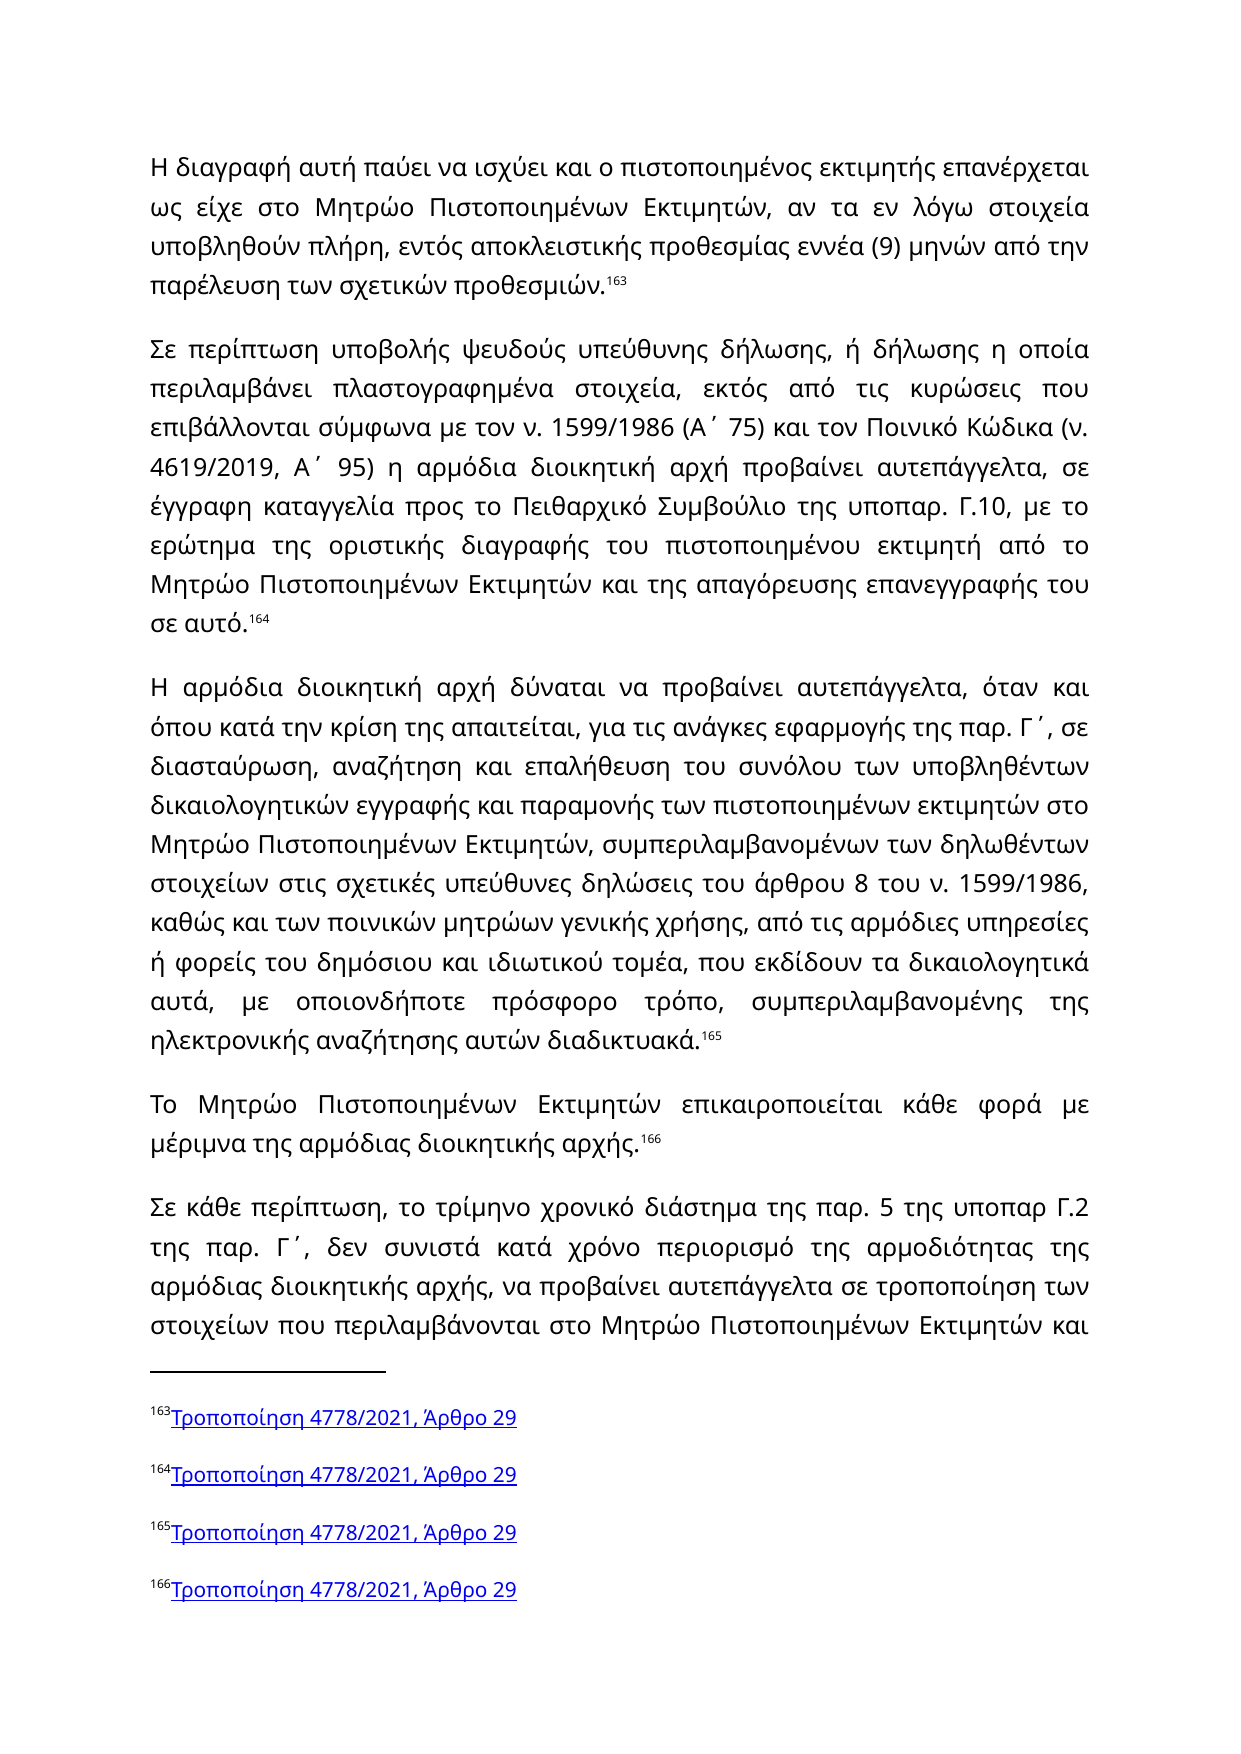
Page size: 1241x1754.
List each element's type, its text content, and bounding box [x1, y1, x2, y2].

text Σε κάθε περίπτωση, το τρίμηνο χρονικό διάστημα της παρ. 5 της υποπαρ Γ.2 της παρ. Γ΄, δεν συνιστά κατά χρόνο περιορισμό της αρμοδιότητας της αρμόδιας διοικητικής αρχής, να προβαίνει αυτεπάγγελτα σε τροποποίηση των στοιχείων που περιλαμβάνονται στο Μητρώο Πιστοποιημένων Εκτιμητών και [150, 1190, 1090, 1342]
text Τροποποίηση 4778/2021, Άρθρο 29 [150, 1460, 1090, 1489]
text Η αρμόδια διοικητική αρχή δύναται να προβαίνει αυτεπάγγελτα, όταν και όπου κατά την κρίση της απαιτείται, για τις ανάγκες εφαρμογής της παρ. Γ΄, σε διασταύρωση, αναζήτηση και επαλήθευση του συνόλου των υποβληθέντων δικαιολογητικών εγγραφής και παραμονής των πιστοποιημένων εκτιμητών στο Μητρώο Πιστοποιημένων Εκτιμητών, συμπεριλαμβανομένων των δηλωθέντων στοιχείων στις σχετικές υπεύθυνες δηλώσεις του άρθρου 8 του ν. 1599/1986, καθώς και των ποινικών μητρώων γενικής χρήσης, από τις αρμόδιες υπηρεσίες ή φορείς του δημόσιου και ιδιωτικού τομέα, που εκδίδουν τα δικαιολογητικά αυτά, με οποιονδήποτε πρόσφορο τρόπο, συμπεριλαμβανομένης της ηλεκτρονικής αναζήτησης αυτών διαδικτυακά. [150, 670, 1090, 1057]
text Τροποποίηση 4778/2021, Άρθρο 29 [150, 1403, 1090, 1431]
text Τροποποίηση 4778/2021, Άρθρο 29 [150, 1576, 1090, 1604]
text Το Μητρώο Πιστοποιημένων Εκτιμητών επικαιροποιείται κάθε φορά με μέριμνα της αρμόδιας διοικητικής αρχής. [150, 1087, 1090, 1160]
text Η διαγραφή αυτή παύει να ισχύει και ο πιστοποιημένος εκτιμητής επανέρχεται ως είχε στο Μητρώο Πιστοποιημένων Εκτιμητών, αν τα εν λόγω στοιχεία υποβληθούν πλήρη, εντός αποκλειστικής προθεσμίας εννέα (9) μηνών από την παρέλευση των σχετικών προθεσμιών. [150, 150, 1090, 302]
text Σε περίπτωση υποβολής ψευδούς υπεύθυνης δήλωσης, ή δήλωσης η οποία περιλαμβάνει πλαστογραφημένα στοιχεία, εκτός από τις κυρώσεις που επιβάλλονται σύμφωνα με τον ν. 1599/1986 (Α΄ 75) και τον Ποινικό Κώδικα (ν. 4619/2019, Α΄ 95) η αρμόδια διοικητική αρχή προβαίνει αυτεπάγγελτα, σε έγγραφη καταγγελία προς το Πειθαρχικό Συμβούλιο της υποπαρ. Γ.10, με το ερώτημα της οριστικής διαγραφής του πιστοποιημένου εκτιμητή από το Μητρώο Πιστοποιημένων Εκτιμητών και της απαγόρευσης επανεγγραφής του σε αυτό. [150, 332, 1090, 640]
text Τροποποίηση 4778/2021, Άρθρο 29 [150, 1518, 1090, 1546]
